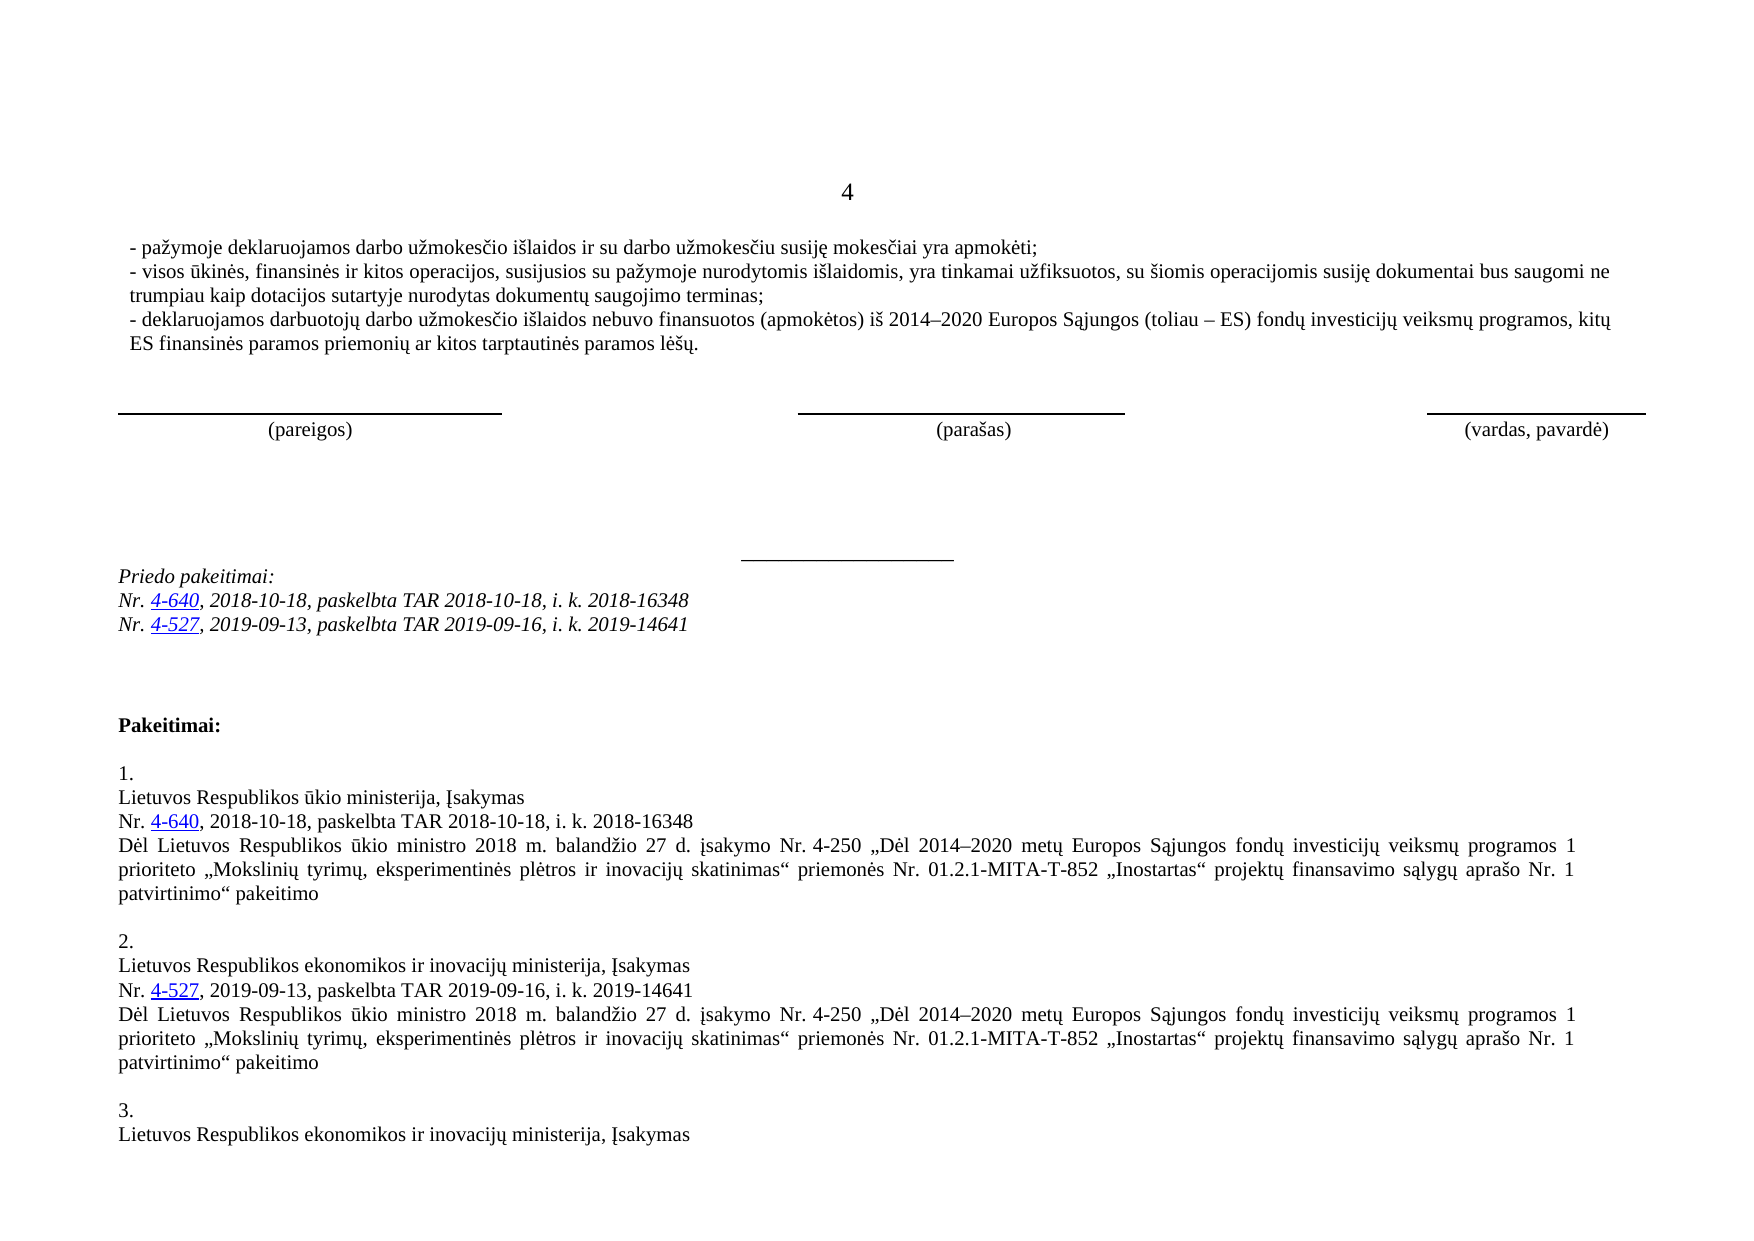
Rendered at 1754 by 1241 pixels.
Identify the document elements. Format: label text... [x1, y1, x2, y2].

table_cell [798, 475, 901, 506]
table_cell [1506, 444, 1624, 475]
table_cell (parašas) [822, 415, 1125, 444]
table_cell [1078, 475, 1196, 506]
table_cell (vardas, pavardė) [1427, 415, 1646, 444]
text 1. [118, 761, 1577, 785]
table_cell [223, 475, 288, 506]
table_cell [1314, 475, 1403, 506]
text Dėl Lietuvos Respublikos ūkio ministro 2018 m. balandžio 27 d. įsakymo Nr. 4-250 „Dėl 2014–2020 metų Europos Sąjungos fondų investicijų veiksmų programos 1 prioriteto „Mokslinių tyrimų, eksperimentinės plėtros ir inovacijų skatinimas“ priemonės Nr. 01.2.1-MITA-T-852 „Inostartas“ projektų finansavimo sąlygų aprašo Nr. 1 patvirtinimo“ pakeitimo [118, 1002, 1577, 1074]
table_cell [1646, 235, 1664, 412]
table_cell [1624, 235, 1646, 412]
table_cell [223, 444, 288, 475]
table_cell [798, 415, 822, 444]
table_cell [1664, 413, 1754, 444]
table_cell [502, 475, 658, 506]
table_cell [798, 444, 901, 475]
table_cell [1403, 475, 1506, 506]
table_cell [288, 444, 380, 475]
table_cell [901, 444, 989, 475]
table_cell [1624, 475, 1646, 506]
text Nr. 4-527, 2019-09-13, paskelbta TAR 2019-09-16, i. k. 2019-14641 [118, 612, 1577, 636]
table_cell [1646, 413, 1664, 444]
table_cell [1646, 444, 1664, 475]
table_cell [1014, 475, 1078, 506]
table_cell [1646, 475, 1664, 506]
table_cell - pažymoje deklaruojamos darbo užmokesčio išlaidos ir su darbo užmokesčiu susiję mokesčiai yra apmokėti; - visos ūkinės, finansinės ir kitos operacijos, susijusios su pažymoje nurodytomis išlaidomis, yra tinkamai užfiksuotos, su šiomis operacijomis susiję dokumentai bus saugomi ne trumpiau kaip dotacijos sutartyje nurodytas dokumentų saugojimo terminas; - deklaruojamos darbuotojų darbo užmokesčio išlaidos nebuvo finansuotos (apmokėtos) iš 2014–2020 Europos Sąjungos (toliau – ES) fondų investicijų veiksmų programos, kitų ES finansinės paramos priemonių ar kitos tarptautinės paramos lėšų. [118, 235, 1624, 412]
table_cell [658, 413, 797, 444]
text 3. [118, 1098, 1577, 1122]
table_cell [1125, 413, 1230, 444]
text _________________ [118, 535, 1577, 564]
table_cell [1664, 475, 1754, 506]
text Pakeitimai: [118, 713, 1577, 737]
text Priedo pakeitimai: [118, 564, 1577, 588]
table_cell [118, 475, 223, 506]
table_cell [502, 413, 658, 444]
table_cell [1078, 444, 1196, 475]
table_cell [658, 475, 797, 506]
table_cell [1348, 413, 1427, 444]
table_cell [1664, 235, 1754, 412]
table_cell [1506, 475, 1624, 506]
table_cell [118, 444, 223, 475]
table_cell [380, 475, 502, 506]
table_cell [1014, 444, 1078, 475]
table_cell [901, 475, 989, 506]
table_cell [288, 475, 380, 506]
table_cell [1624, 444, 1646, 475]
table_cell [1403, 444, 1506, 475]
table_cell [502, 444, 658, 475]
table_cell [380, 444, 502, 475]
text 2. [118, 929, 1577, 953]
table_cell [1230, 413, 1348, 444]
table_cell [989, 475, 1014, 506]
table_cell [658, 444, 797, 475]
text Lietuvos Respublikos ekonomikos ir inovacijų ministerija, Įsakymas [118, 953, 1577, 977]
table_cell [1664, 444, 1754, 475]
table_cell (pareigos) [118, 415, 502, 444]
text Nr. 4-640, 2018-10-18, paskelbta TAR 2018-10-18, i. k. 2018-16348 [118, 809, 1577, 833]
table_cell [1196, 475, 1314, 506]
text Nr. 4-640, 2018-10-18, paskelbta TAR 2018-10-18, i. k. 2018-16348 [118, 588, 1577, 612]
text Lietuvos Respublikos ekonomikos ir inovacijų ministerija, Įsakymas [118, 1122, 1577, 1146]
text Lietuvos Respublikos ūkio ministerija, Įsakymas [118, 785, 1577, 809]
table_cell [1314, 444, 1403, 475]
table_cell [989, 444, 1014, 475]
text Nr. 4-527, 2019-09-13, paskelbta TAR 2019-09-16, i. k. 2019-14641 [118, 977, 1577, 1002]
table_cell [1196, 444, 1314, 475]
text Dėl Lietuvos Respublikos ūkio ministro 2018 m. balandžio 27 d. įsakymo Nr. 4-250 „Dėl 2014–2020 metų Europos Sąjungos fondų investicijų veiksmų programos 1 prioriteto „Mokslinių tyrimų, eksperimentinės plėtros ir inovacijų skatinimas“ priemonės Nr. 01.2.1-MITA-T-852 „Inostartas“ projektų finansavimo sąlygų aprašo Nr. 1 patvirtinimo“ pakeitimo [118, 833, 1577, 905]
